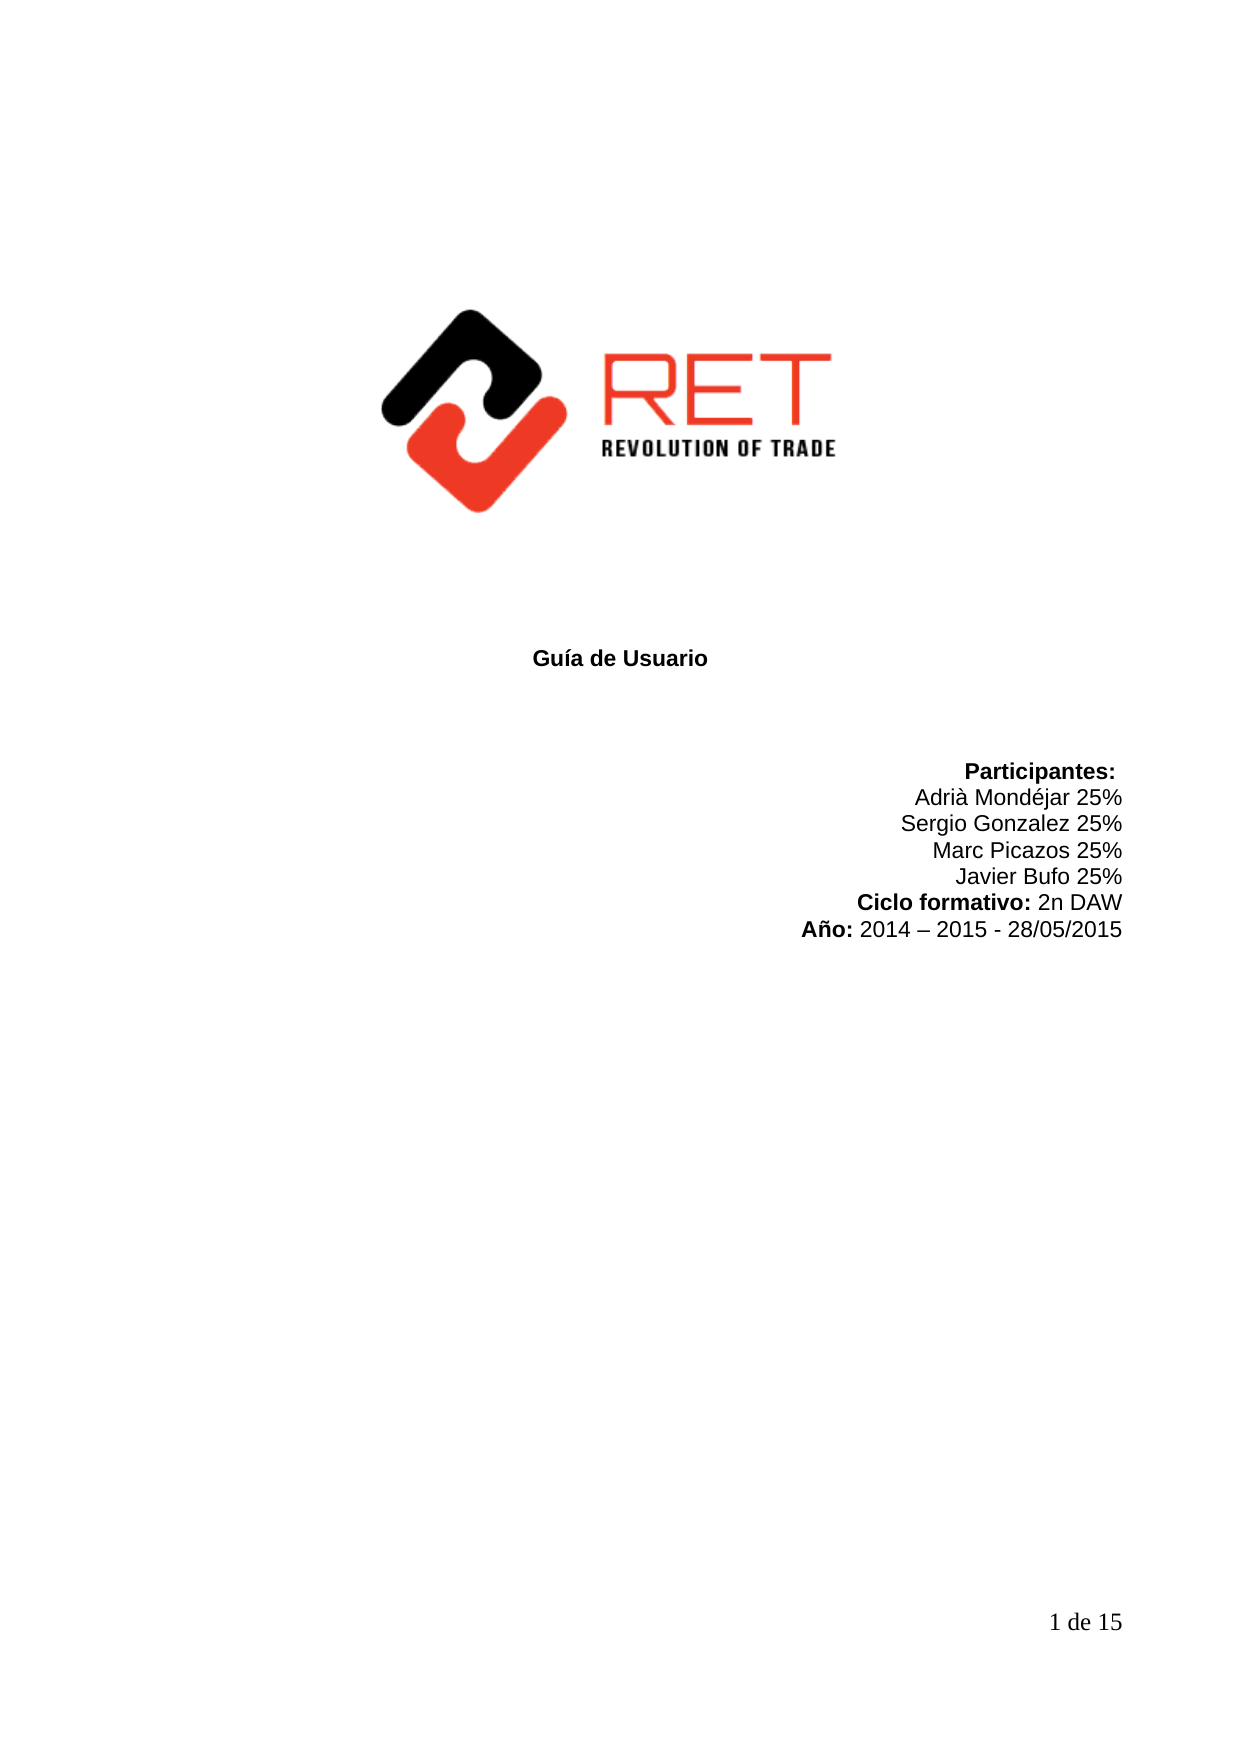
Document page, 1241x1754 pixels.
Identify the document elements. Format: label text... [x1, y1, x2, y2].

text Adrià Mondéjar 25% [118, 784, 1122, 810]
text Guía de Usuario [118, 645, 1122, 671]
picture [330, 261, 911, 559]
text Año: 2014 – 2015 - 28/05/2015 [118, 916, 1122, 942]
text Marc Picazos 25% [118, 837, 1122, 863]
text Sergio Gonzalez 25% [118, 810, 1122, 837]
text Ciclo formativo: 2n DAW [118, 889, 1122, 916]
text Javier Bufo 25% [118, 863, 1122, 889]
text Participantes: [118, 758, 1122, 784]
